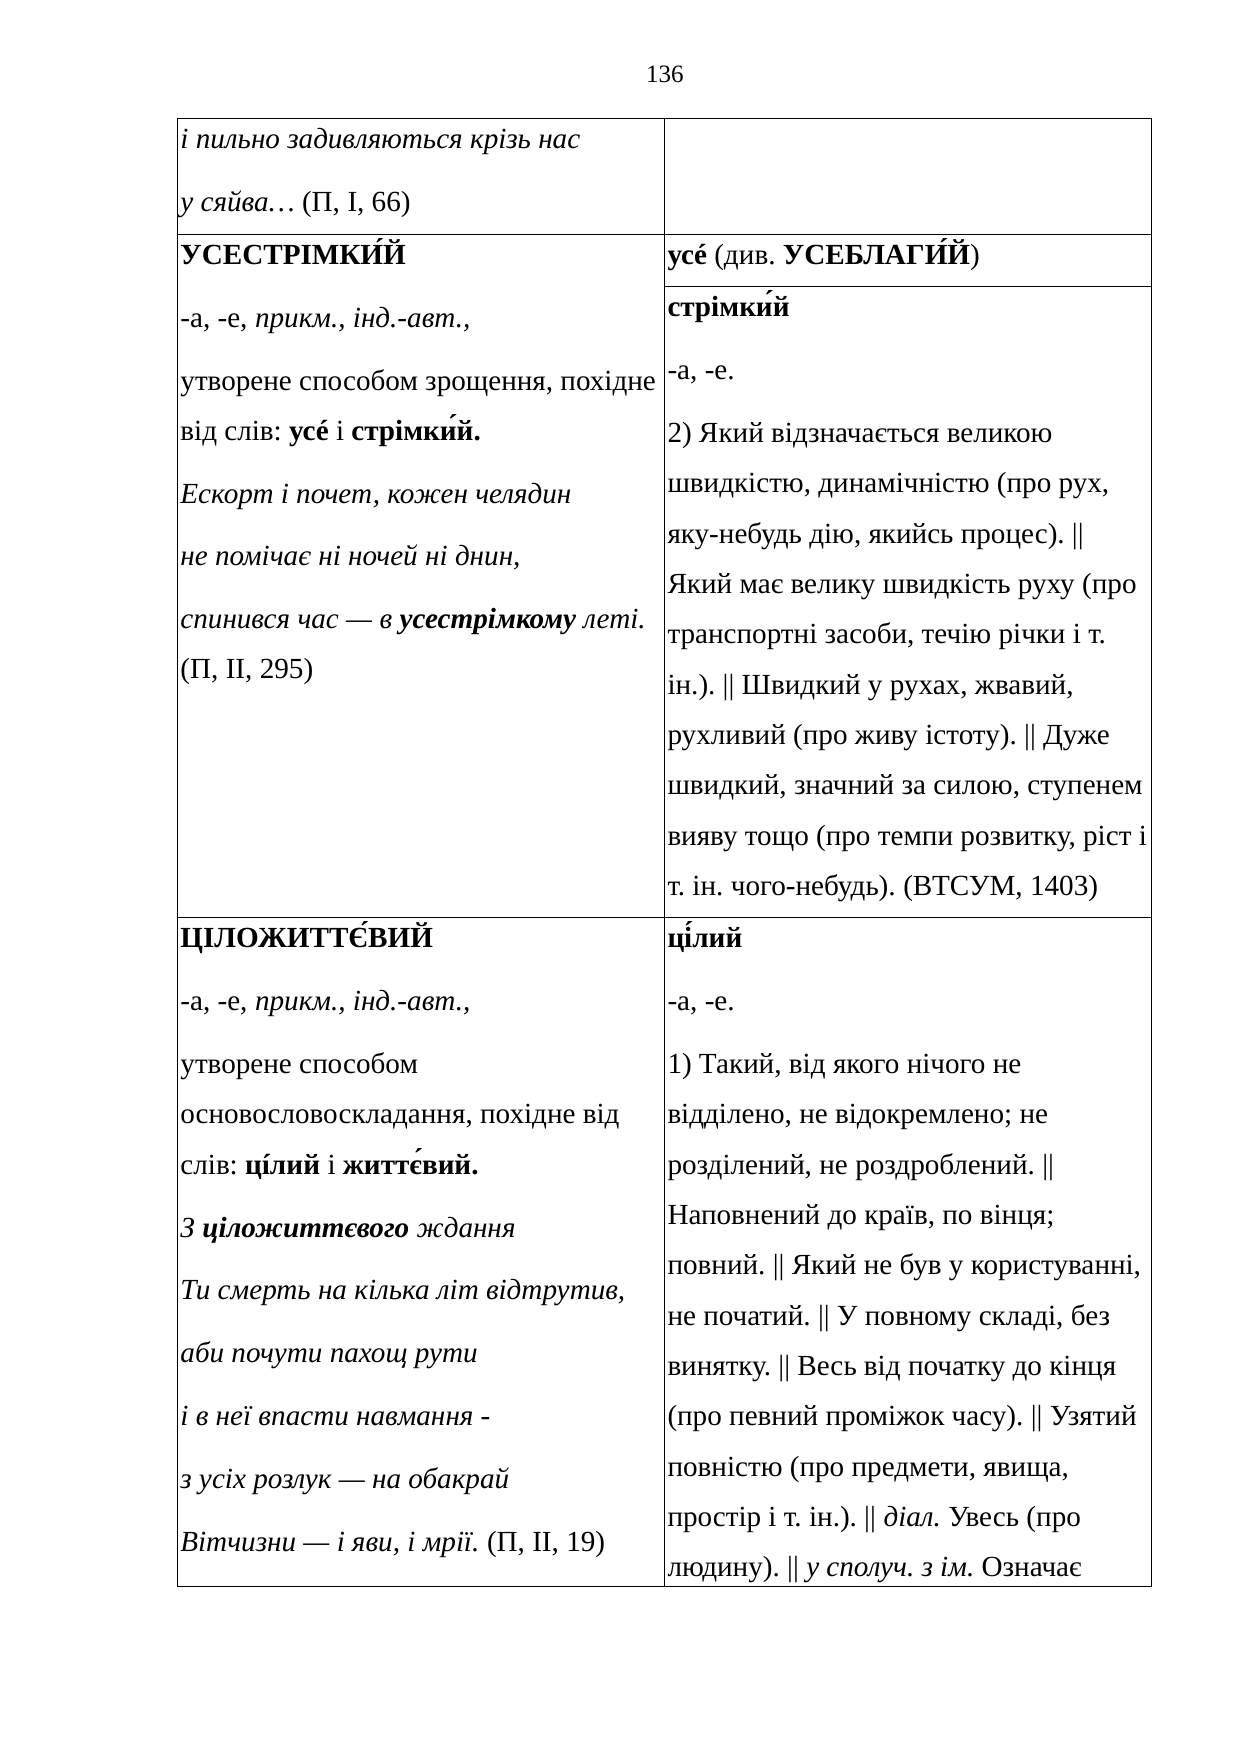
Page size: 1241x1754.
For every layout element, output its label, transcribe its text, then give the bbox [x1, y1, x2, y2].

table_cell усé (див. УСЕБЛАГИ́Й) [665, 235, 1151, 286]
table_cell [665, 119, 1151, 233]
table_cell УСЕСТРІМКИ́Й -а, -е, прикм., інд.-авт., утворене способом зрощення, похідне від слів: усé і стрімки́й. Ескорт і почет, кожен челядин не помічає ні ночей ні днин, спинився час — в усестрімкому леті. (П, ІІ, 295) [178, 235, 664, 917]
table_cell стрімки́й -а, -е. 2) Який відзначається великою швидкістю, динамічністю (про рух, яку-небудь дію, якийсь процес). || Який має велику швидкість руху (про транспортні засоби, течію річки і т. ін.). || Швидкий у рухах, жвавий, рухливий (про живу істоту). || Дуже швидкий, значний за силою, ступенем вияву тощо (про темпи розвитку, ріст і т. ін. чого-небудь). (ВТСУМ, 1403) [665, 287, 1151, 917]
table_cell ЦІЛОЖИТТЄ́ВИЙ -а, -е, прикм., інд.-авт., утворене способом основословоскладання, похідне від слів: цíлий і життє́вий. З ціложиттєвого ждання Ти смерть на кілька літ відтрутив, аби почути пахощ рути і в неї впасти навмання - з усіх розлук — на обакрай Вітчизни — і яви, і мрії. (П, ІІ, 19) [178, 918, 664, 1586]
table_cell ці́лий -а, -е. 1) Такий, від якого нічого не відділено, не відокремлено; не розділений, не роздроблений. || Наповнений до країв, по вінця; повний. || Який не був у користуванні, не початий. || У повному складі, без винятку. || Весь від початку до кінця (про певний проміжок часу). || Узятий повністю (про предмети, явища, простір і т. ін.). || діал. Увесь (про людину). || у сполуч. з ім. Означає [665, 918, 1151, 1586]
table_cell і пильно задивляються крізь нас у сяйва… (П, І, 66) [178, 119, 664, 233]
